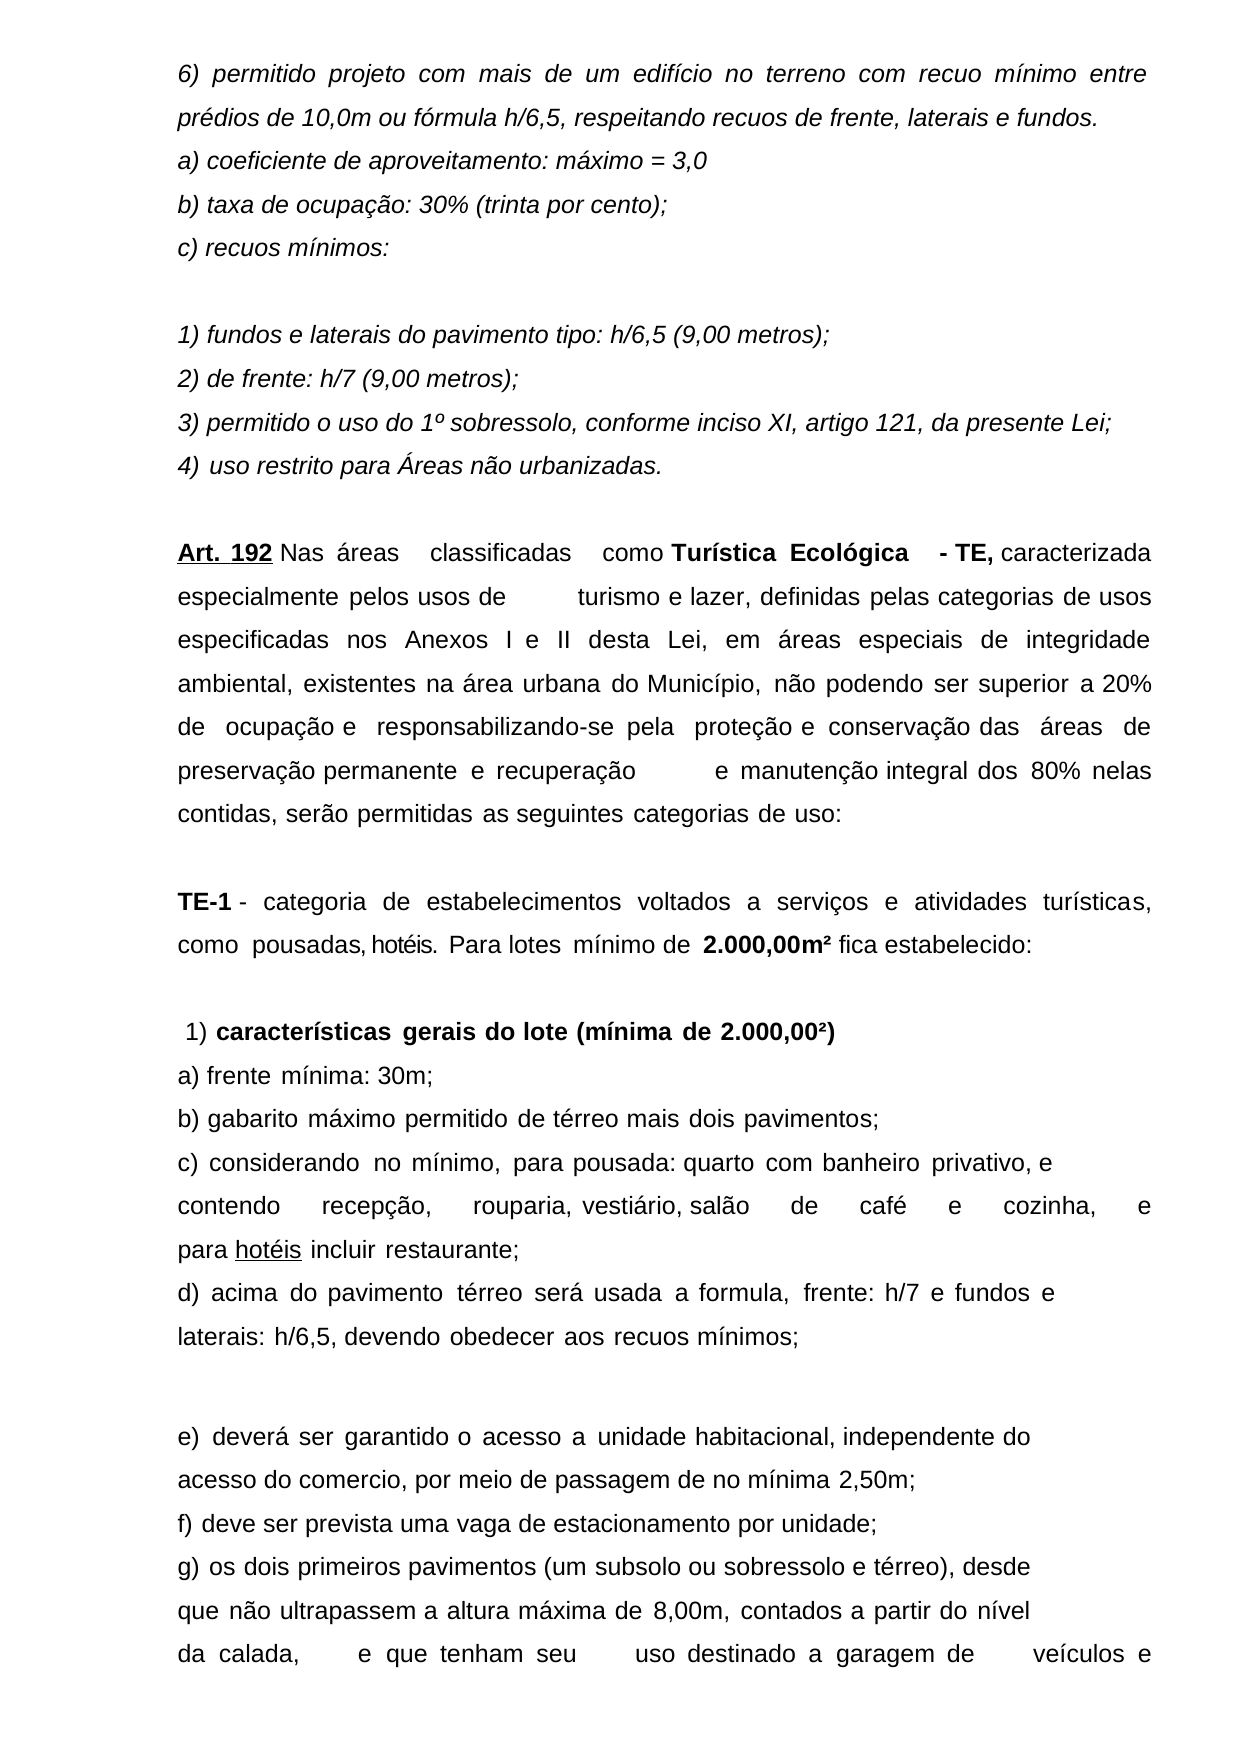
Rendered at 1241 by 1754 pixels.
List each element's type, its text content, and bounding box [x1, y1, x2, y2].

text a) coeficiente de aproveitamento: máximo = 3,0 [177, 146, 1152, 175]
text 1) características gerais do lote (mínima de 2.000,00²) [177, 1017, 1152, 1046]
text a) frente mínima: 30m; [177, 1061, 1152, 1089]
text d) acima do pavimento térreo será usada a formula, frente: h/7 e fundos e laterais: h/6,5, devendo obedecer aos recuos mínimos; [177, 1278, 1152, 1351]
text 4) uso restrito para Áreas não urbanizadas. [177, 451, 1152, 480]
text 6) permitido projeto com mais de um edifício no terreno com recuo mínimo entre prédios de 10,0m ou fórmula h/6,5, respeitando recuos de frente, laterais e fundos. [177, 59, 1152, 132]
text TE-1 - categoria de estabelecimentos voltados a serviços e atividades turísticas, como pousadas, hotéis. Para lotes mínimo de 2.000,00m² fica estabelecido: [177, 886, 1152, 959]
text 2) de frente: h/7 (9,00 metros); [177, 364, 1152, 393]
text g) os dois primeiros pavimentos (um subsolo ou sobressolo e térreo), desde que não ultrapassem a altura máxima de 8,00m, contados a partir do nível da calada, e que tenham seu uso destinado a garagem de veículos e [177, 1552, 1152, 1668]
text f) deve ser prevista uma vaga de estacionamento por unidade; [177, 1508, 1152, 1537]
text e) deverá ser garantido o acesso a unidade habitacional, independente do acesso do comercio, por meio de passagem de no mínima 2,50m; [177, 1421, 1152, 1494]
text Art. 192 Nas áreas classificadas como Turística Ecológica - TE, caracterizada especialmente pelos usos de turismo e lazer, definidas pelas categorias de usos especificadas nos Anexos I e II desta Lei, em áreas especiais de integridade ambiental, existentes na área urbana do Município, não podendo ser superior a 20% de ocupação e responsabilizando-se pela proteção e conservação das áreas de preservação permanente e recuperação e manutenção integral dos 80% nelas contidas, serão permitidas as seguintes categorias de uso: [177, 538, 1152, 828]
text b) taxa de ocupação: 30% (trinta por cento); [177, 190, 1152, 219]
text 1) fundos e laterais do pavimento tipo: h/6,5 (9,00 metros); [177, 320, 1152, 349]
text b) gabarito máximo permitido de térreo mais dois pavimentos; [177, 1104, 1152, 1133]
text c) considerando no mínimo, para pousada: quarto com banheiro privativo, e contendo recepção, rouparia, vestiário, salão de café e cozinha, e para hotéis incluir restaurante; [177, 1148, 1152, 1264]
text c) recuos mínimos: [177, 233, 1152, 262]
text 3) permitido o uso do 1º sobressolo, conforme inciso XI, artigo 121, da presente Lei; [177, 407, 1152, 436]
